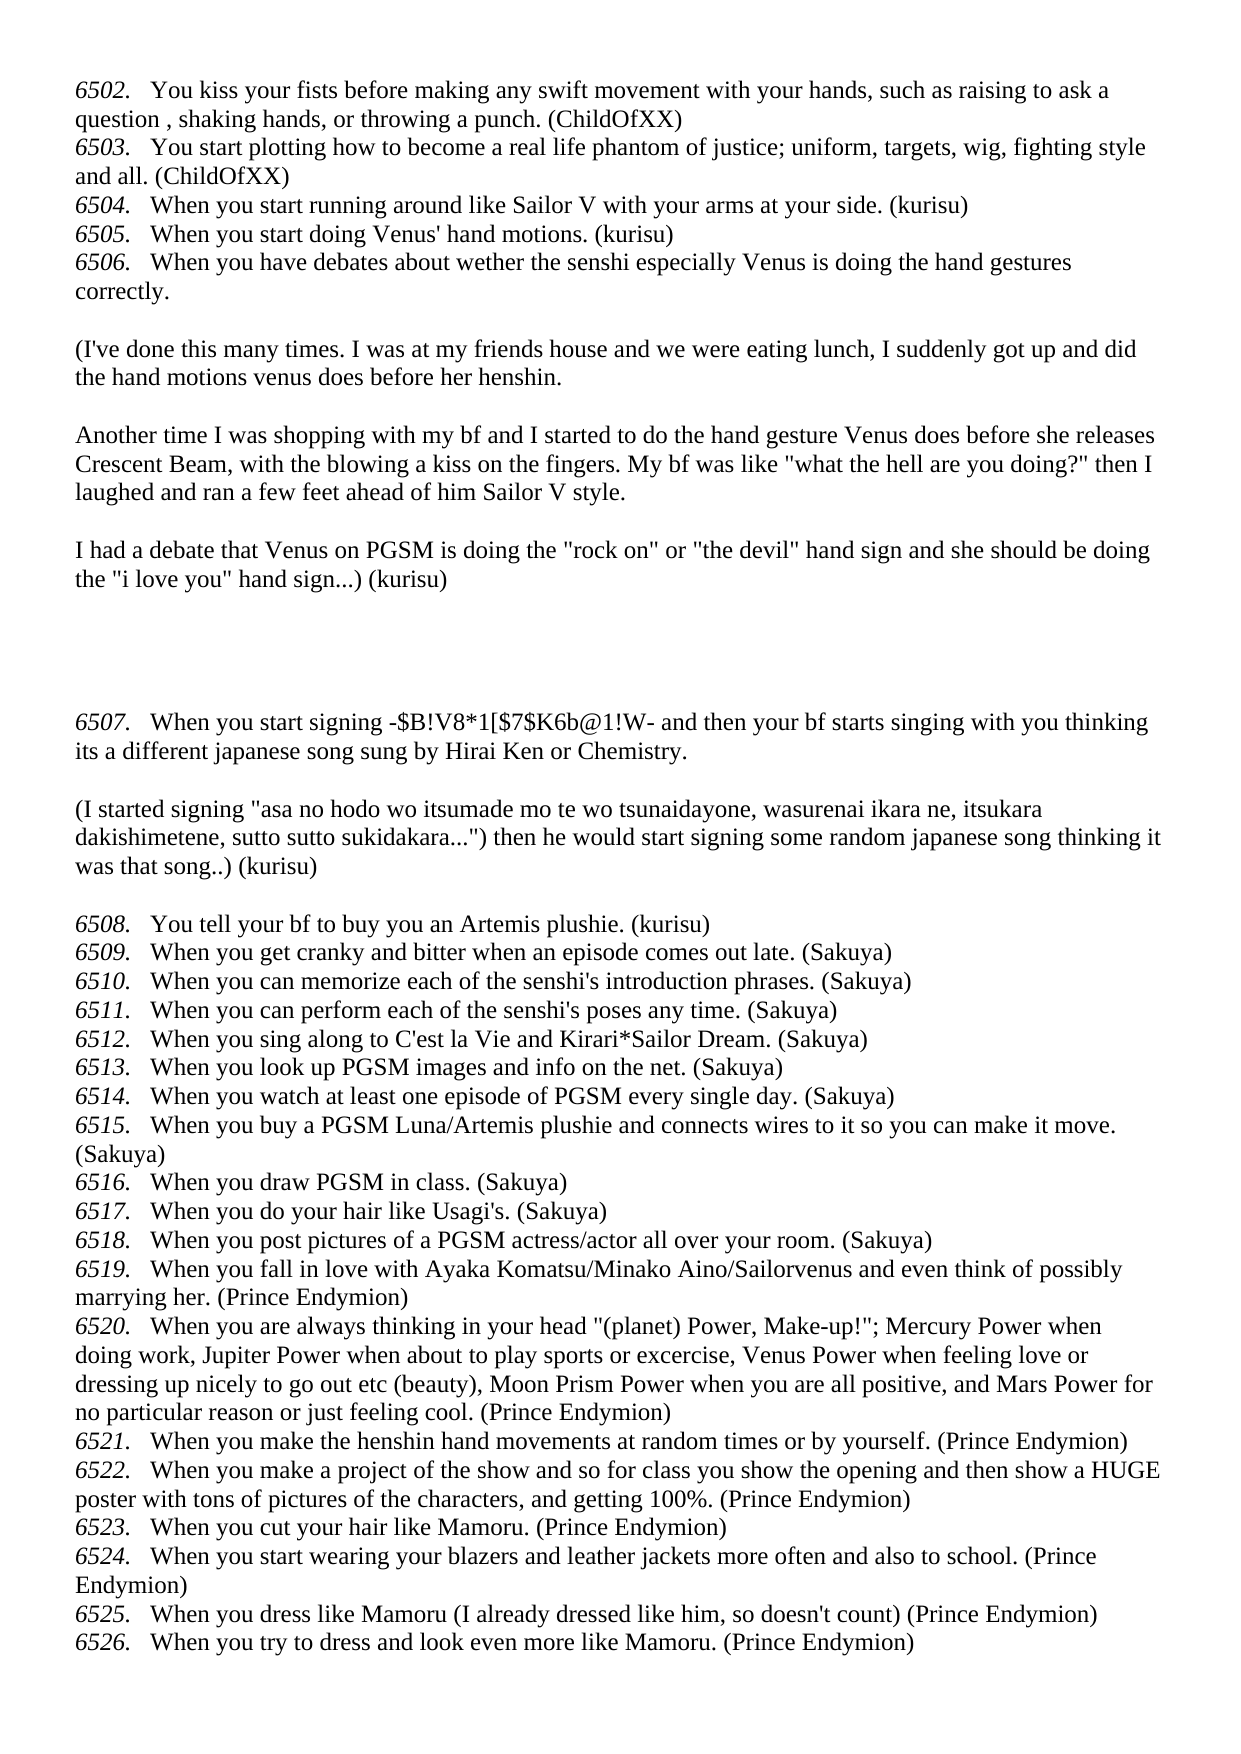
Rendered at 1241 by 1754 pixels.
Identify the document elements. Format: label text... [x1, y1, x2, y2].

list When you draw PGSM in class. (Sakuya) [75, 1167, 1165, 1196]
list When you post pictures of a PGSM actress/actor all over your room. (Sakuya) [75, 1225, 1165, 1254]
list When you start wearing your blazers and leather jackets more often and also to school. (Prince Endymion) [75, 1541, 1165, 1599]
list When you are always thinking in your head "(planet) Power, Make-up!"; Mercury Power when doing work, Jupiter Power when about to play sports or excercise, Venus Power when feeling love or dressing up nicely to go out etc (beauty), Moon Prism Power when you are all positive, and Mars Power for no particular reason or just feeling cool. (Prince Endymion) [75, 1311, 1165, 1426]
list When you get cranky and bitter when an episode comes out late. (Sakuya) [75, 937, 1165, 966]
list When you buy a PGSM Luna/Artemis plushie and connects wires to it so you can make it move. (Sakuya) [75, 1110, 1165, 1167]
list You tell your bf to buy you an Artemis plushie. (kurisu) [75, 909, 1165, 937]
list When you watch at least one episode of PGSM every single day. (Sakuya) [75, 1081, 1165, 1110]
list (I've done this many times. I was at my friends house and we were eating lunch, I suddenly got up and did the hand motions venus does before her henshin. [75, 334, 1165, 391]
list You start plotting how to become a real life phantom of justice; uniform, targets, wig, fighting style and all. (ChildOfXX) [75, 132, 1165, 190]
list When you do your hair like Usagi's. (Sakuya) [75, 1196, 1165, 1225]
list You kiss your fists before making any swift movement with your hands, such as raising to ask a question , shaking hands, or throwing a punch. (ChildOfXX) [75, 75, 1165, 132]
list When you sing along to C'est la Vie and Kirari*Sailor Dream. (Sakuya) [75, 1024, 1165, 1052]
list When you start signing -$B!V8*1[$7$K6b@1!W- and then your bf starts singing with you thinking its a different japanese song sung by Hirai Ken or Chemistry. [75, 707, 1165, 765]
list When you have debates about wether the senshi especially Venus is doing the hand gestures correctly. [75, 247, 1165, 305]
list When you fall in love with Ayaka Komatsu/Minako Aino/Sailorvenus and even think of possibly marrying her. (Prince Endymion) [75, 1254, 1165, 1311]
list When you start doing Venus' hand motions. (kurisu) [75, 219, 1165, 247]
list When you try to dress and look even more like Mamoru. (Prince Endymion) [75, 1627, 1165, 1656]
list I had a debate that Venus on PGSM is doing the "rock on" or "the devil" hand sign and she should be doing the "i love you" hand sign...) (kurisu) [75, 535, 1165, 592]
list When you can perform each of the senshi's poses any time. (Sakuya) [75, 995, 1165, 1024]
list When you cut your hair like Mamoru. (Prince Endymion) [75, 1512, 1165, 1541]
list When you start running around like Sailor V with your arms at your side. (kurisu) [75, 190, 1165, 219]
list When you look up PGSM images and info on the net. (Sakuya) [75, 1052, 1165, 1081]
list When you can memorize each of the senshi's introduction phrases. (Sakuya) [75, 966, 1165, 995]
list When you dress like Mamoru (I already dressed like him, so doesn't count) (Prince Endymion) [75, 1599, 1165, 1627]
list When you make the henshin hand movements at random times or by yourself. (Prince Endymion) [75, 1426, 1165, 1455]
list When you make a project of the show and so for class you show the opening and then show a HUGE poster with tons of pictures of the characters, and getting 100%. (Prince Endymion) [75, 1455, 1165, 1512]
list Another time I was shopping with my bf and I started to do the hand gesture Venus does before she releases Crescent Beam, with the blowing a kiss on the fingers. My bf was like "what the hell are you doing?" then I laughed and ran a few feet ahead of him Sailor V style. [75, 420, 1165, 506]
list (I started signing "asa no hodo wo itsumade mo te wo tsunaidayone, wasurenai ikara ne, itsukara dakishimetene, sutto sutto sukidakara...") then he would start signing some random japanese song thinking it was that song..) (kurisu) [75, 794, 1165, 880]
